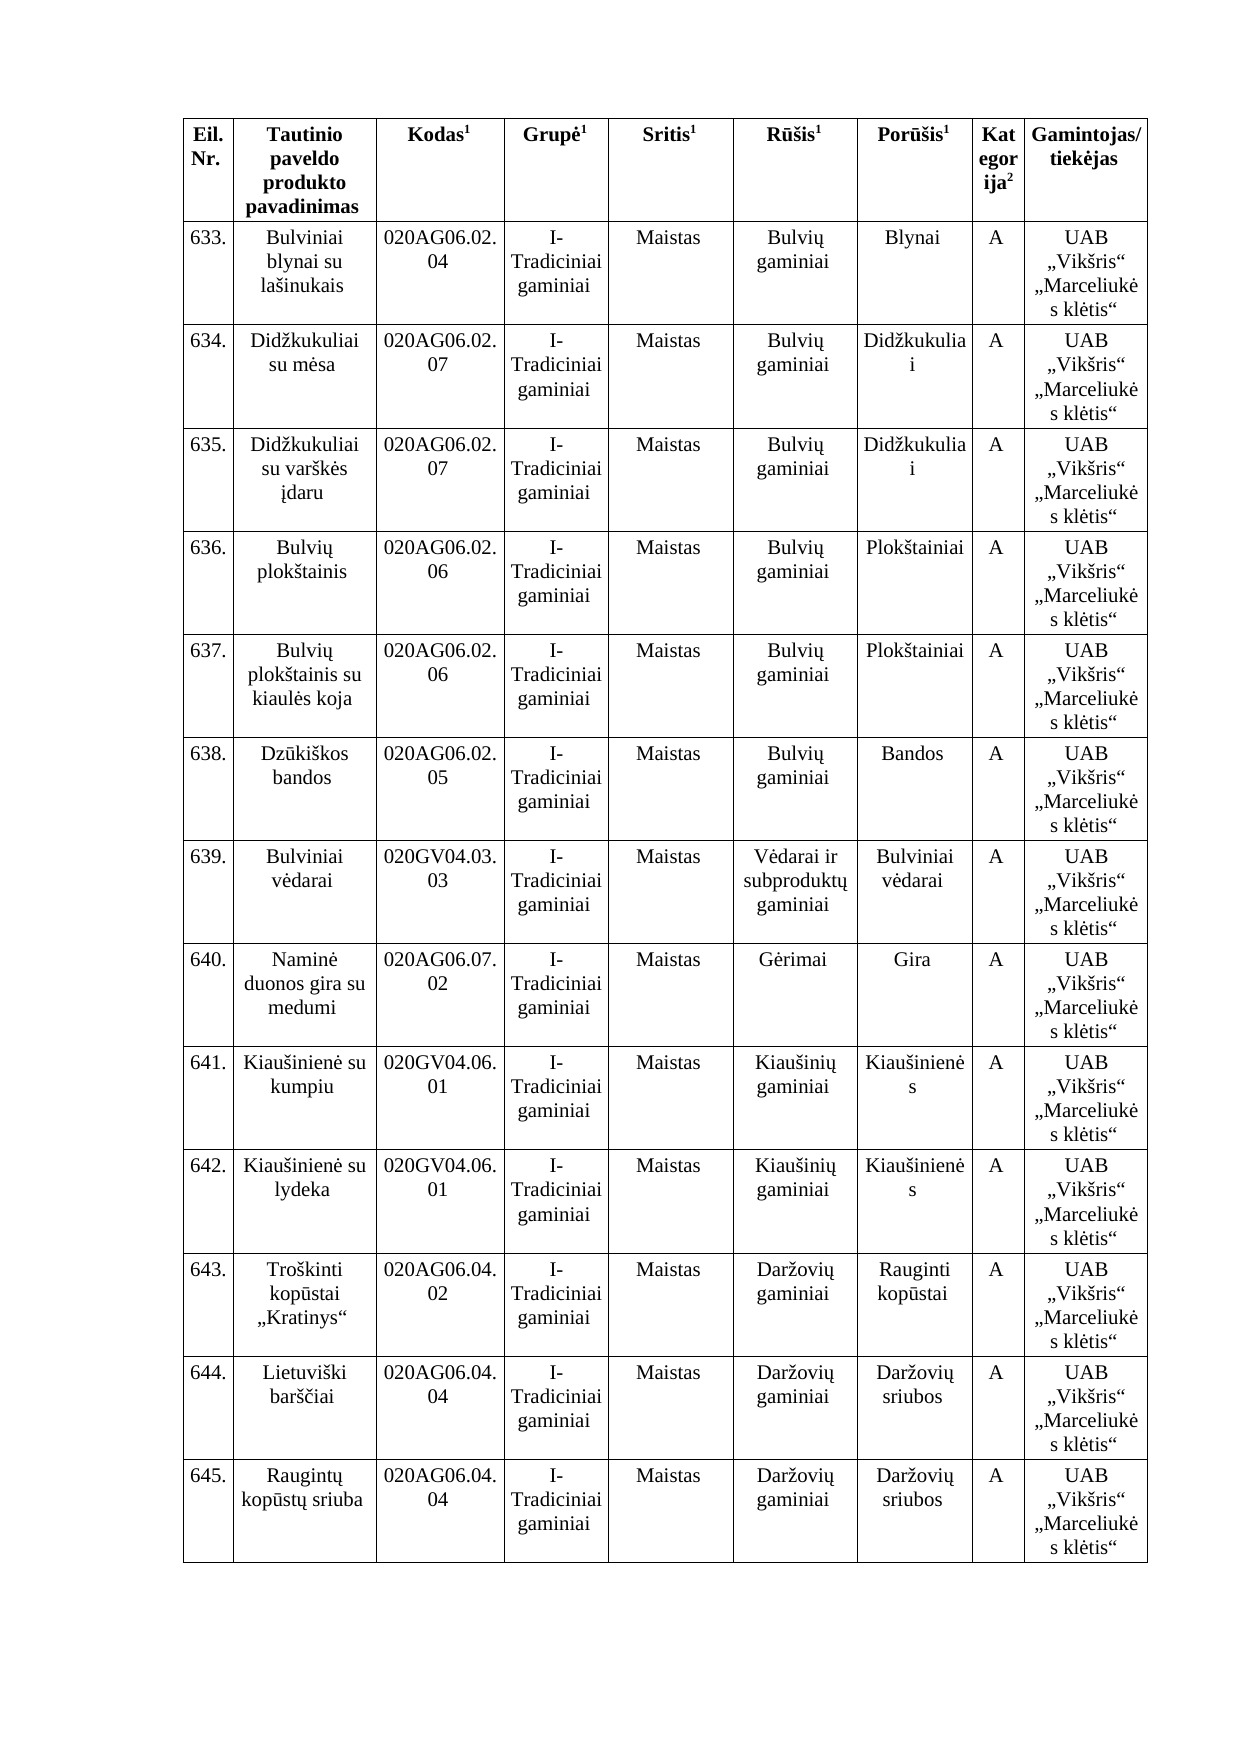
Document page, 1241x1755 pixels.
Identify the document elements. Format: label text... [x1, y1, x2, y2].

table_cell 633. [184, 222, 233, 324]
table_cell Maistas [609, 532, 733, 634]
table_cell Bulvių plokštainis su kiaulės koja [234, 635, 376, 737]
table_cell Rauginti kopūstai [858, 1254, 972, 1356]
table_cell Bulvių gaminiai [734, 222, 857, 324]
table_cell UAB „Vikšris“ „Marceliukės klėtis“ [1025, 1254, 1147, 1356]
table_cell Maistas [609, 1150, 733, 1252]
table_cell Kiaušinienės [858, 1047, 972, 1149]
table_cell Dzūkiškos bandos [234, 738, 376, 840]
table_cell Bandos [858, 738, 972, 840]
table_cell 643. [184, 1254, 233, 1356]
table_cell I-Tradiciniai gaminiai [505, 429, 608, 531]
table_cell Vėdarai ir subproduktų gaminiai [734, 841, 857, 943]
table_cell UAB „Vikšris“ „Marceliukės klėtis“ [1025, 222, 1147, 324]
table_cell Daržovių gaminiai [734, 1460, 857, 1562]
table_cell Maistas [609, 1460, 733, 1562]
table_cell UAB „Vikšris“ „Marceliukės klėtis“ [1025, 1150, 1147, 1252]
table_cell Maistas [609, 635, 733, 737]
table_header Sritis1 [609, 119, 733, 221]
table_cell Bulvių gaminiai [734, 429, 857, 531]
table_cell Kiaušinių gaminiai [734, 1150, 857, 1252]
table_header Kodas1 [377, 119, 504, 221]
table_header Eil. Nr. [184, 119, 233, 221]
table_cell Blynai [858, 222, 972, 324]
table_cell Kiaušinienė su kumpiu [234, 1047, 376, 1149]
table_cell I-Tradiciniai gaminiai [505, 1150, 608, 1252]
table_cell 020AG06.02.05 [377, 738, 504, 840]
table_cell 020AG06.02.07 [377, 429, 504, 531]
table_cell I-Tradiciniai gaminiai [505, 1357, 608, 1459]
table_cell I-Tradiciniai gaminiai [505, 1254, 608, 1356]
table_cell Bulviniai vėdarai [858, 841, 972, 943]
table_cell Gira [858, 944, 972, 1046]
table_cell Gėrimai [734, 944, 857, 1046]
table_cell UAB „Vikšris“ „Marceliukės klėtis“ [1025, 1460, 1147, 1562]
table_cell A [973, 1047, 1024, 1149]
table_cell UAB „Vikšris“ „Marceliukės klėtis“ [1025, 1357, 1147, 1459]
table_cell A [973, 1460, 1024, 1562]
table_cell 639. [184, 841, 233, 943]
table_cell Maistas [609, 944, 733, 1046]
table_cell UAB „Vikšris“ „Marceliukės klėtis“ [1025, 532, 1147, 634]
table_cell UAB „Vikšris“ „Marceliukės klėtis“ [1025, 635, 1147, 737]
table_cell Daržovių gaminiai [734, 1357, 857, 1459]
table_cell A [973, 325, 1024, 427]
table_cell Daržovių sriubos [858, 1460, 972, 1562]
table_cell I-Tradiciniai gaminiai [505, 635, 608, 737]
table_cell 020AG06.02.07 [377, 325, 504, 427]
table_cell Maistas [609, 429, 733, 531]
table_cell I-Tradiciniai gaminiai [505, 222, 608, 324]
table_cell 020AG06.02.06 [377, 532, 504, 634]
table_cell 644. [184, 1357, 233, 1459]
table_header Gamintojas/ tiekėjas [1025, 119, 1147, 221]
table_cell UAB „Vikšris“ „Marceliukės klėtis“ [1025, 429, 1147, 531]
table_cell 635. [184, 429, 233, 531]
table_cell Didžkukuliai su mėsa [234, 325, 376, 427]
table_cell Bulvių gaminiai [734, 532, 857, 634]
table_header Porūšis1 [858, 119, 972, 221]
table_cell A [973, 429, 1024, 531]
table_cell Plokštainiai [858, 635, 972, 737]
table_cell 020AG06.04.04 [377, 1357, 504, 1459]
table_cell 640. [184, 944, 233, 1046]
table_cell 638. [184, 738, 233, 840]
table_cell I-Tradiciniai gaminiai [505, 944, 608, 1046]
table_cell Plokštainiai [858, 532, 972, 634]
table_cell Kiaušinienė su lydeka [234, 1150, 376, 1252]
table_cell Naminė duonos gira su medumi [234, 944, 376, 1046]
table_cell I-Tradiciniai gaminiai [505, 1047, 608, 1149]
table_cell Troškinti kopūstai „Kratinys“ [234, 1254, 376, 1356]
table_cell Lietuviški barščiai [234, 1357, 376, 1459]
table_cell Bulvių gaminiai [734, 738, 857, 840]
table_cell Daržovių gaminiai [734, 1254, 857, 1356]
table_cell 020AG06.07.02 [377, 944, 504, 1046]
table_cell Daržovių sriubos [858, 1357, 972, 1459]
table_cell 641. [184, 1047, 233, 1149]
table_header Grupė1 [505, 119, 608, 221]
table_cell Bulvių plokštainis [234, 532, 376, 634]
table_cell A [973, 532, 1024, 634]
table_cell 020AG06.04.04 [377, 1460, 504, 1562]
table_header Rūšis1 [734, 119, 857, 221]
table_cell Maistas [609, 325, 733, 427]
table_cell 645. [184, 1460, 233, 1562]
table_cell Bulviniai vėdarai [234, 841, 376, 943]
table_cell Maistas [609, 841, 733, 943]
table_cell Maistas [609, 1047, 733, 1149]
table_header Kategorija2 [973, 119, 1024, 221]
table_cell Didžkukuliai su varškės įdaru [234, 429, 376, 531]
table_cell UAB „Vikšris“ „Marceliukės klėtis“ [1025, 1047, 1147, 1149]
table_cell A [973, 841, 1024, 943]
table_cell UAB „Vikšris“ „Marceliukės klėtis“ [1025, 841, 1147, 943]
table_cell 020AG06.02.06 [377, 635, 504, 737]
table_cell 642. [184, 1150, 233, 1252]
table_cell UAB „Vikšris“ „Marceliukės klėtis“ [1025, 738, 1147, 840]
table_cell UAB „Vikšris“ „Marceliukės klėtis“ [1025, 944, 1147, 1046]
table_cell A [973, 222, 1024, 324]
table_cell Bulviniai blynai su lašinukais [234, 222, 376, 324]
table_cell 020AG06.02.04 [377, 222, 504, 324]
table_cell I-Tradiciniai gaminiai [505, 738, 608, 840]
table_cell 020GV04.06.01 [377, 1150, 504, 1252]
table_cell I-Tradiciniai gaminiai [505, 841, 608, 943]
table_cell 020AG06.04.02 [377, 1254, 504, 1356]
table_cell I-Tradiciniai gaminiai [505, 532, 608, 634]
table_cell Didžkukuliai [858, 325, 972, 427]
table_cell A [973, 1357, 1024, 1459]
table_cell Kiaušinių gaminiai [734, 1047, 857, 1149]
table_cell Raugintų kopūstų sriuba [234, 1460, 376, 1562]
table_cell 634. [184, 325, 233, 427]
table_cell I-Tradiciniai gaminiai [505, 1460, 608, 1562]
table_header Tautinio paveldo produkto pavadinimas [234, 119, 376, 221]
table_cell Bulvių gaminiai [734, 635, 857, 737]
table_cell 020GV04.03.03 [377, 841, 504, 943]
table_cell Kiaušinienės [858, 1150, 972, 1252]
table_cell Maistas [609, 1357, 733, 1459]
table_cell A [973, 635, 1024, 737]
table_cell 020GV04.06.01 [377, 1047, 504, 1149]
table_cell A [973, 738, 1024, 840]
table_cell Didžkukuliai [858, 429, 972, 531]
table_cell Maistas [609, 1254, 733, 1356]
table_cell A [973, 1254, 1024, 1356]
table_cell UAB „Vikšris“ „Marceliukės klėtis“ [1025, 325, 1147, 427]
table_cell Maistas [609, 738, 733, 840]
table_cell I-Tradiciniai gaminiai [505, 325, 608, 427]
table_cell A [973, 944, 1024, 1046]
table_cell 637. [184, 635, 233, 737]
table_cell A [973, 1150, 1024, 1252]
table_cell Maistas [609, 222, 733, 324]
table_cell Bulvių gaminiai [734, 325, 857, 427]
table_cell 636. [184, 532, 233, 634]
